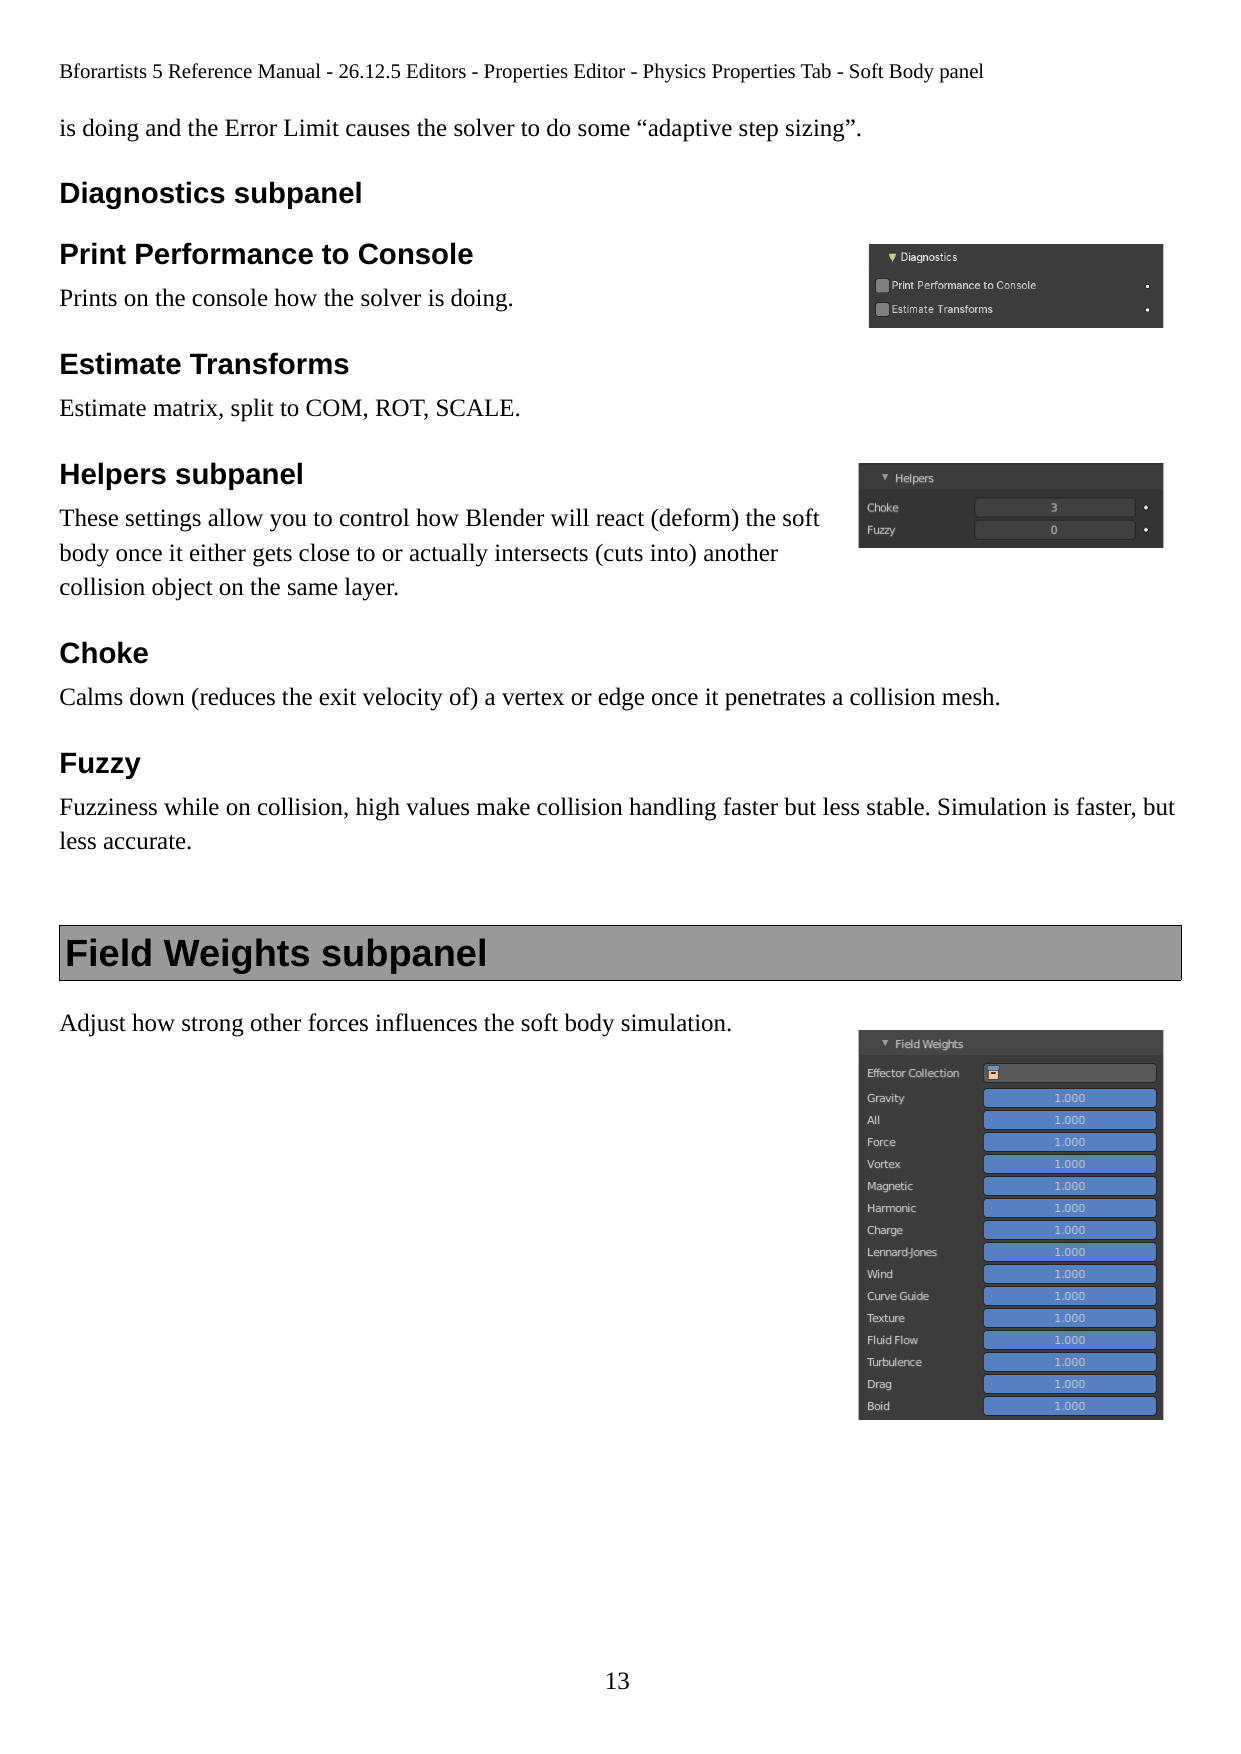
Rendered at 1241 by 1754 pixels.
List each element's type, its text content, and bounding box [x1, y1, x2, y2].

subtitle Fuzzy [59, 746, 1181, 779]
text is doing and the Error Limit causes the solver to do some “adaptive step sizing”. [59, 113, 1181, 141]
text Estimate matrix, split to COM, ROT, SCALE. [59, 393, 1181, 422]
text Adjust how strong other forces influences the soft body simulation. [59, 1008, 1181, 1037]
text Fuzziness while on collision, high values make collision handling faster but less stable. Simulation is faster, but less accurate. [59, 792, 1181, 855]
picture [858, 1030, 1164, 1420]
subtitle Choke [59, 636, 1181, 669]
picture [868, 244, 1164, 328]
subtitle Print Performance to Console [59, 237, 1181, 271]
picture [858, 463, 1164, 548]
subtitle Helpers subpanel [59, 457, 1181, 491]
table_header Field Weights subpanel [60, 926, 1181, 980]
text Calms down (reduces the exit velocity of) a vertex or edge once it penetrates a collision mesh. [59, 682, 1181, 711]
text Prints on the console how the solver is doing. [59, 283, 868, 312]
subtitle Estimate Transforms [59, 347, 1181, 381]
text These settings allow you to control how Blender will react (deform) the soft body once it either gets close to or actually intersects (cuts into) another collision object on the same layer. [59, 503, 1181, 601]
subtitle Diagnostics subpanel [59, 176, 1181, 210]
